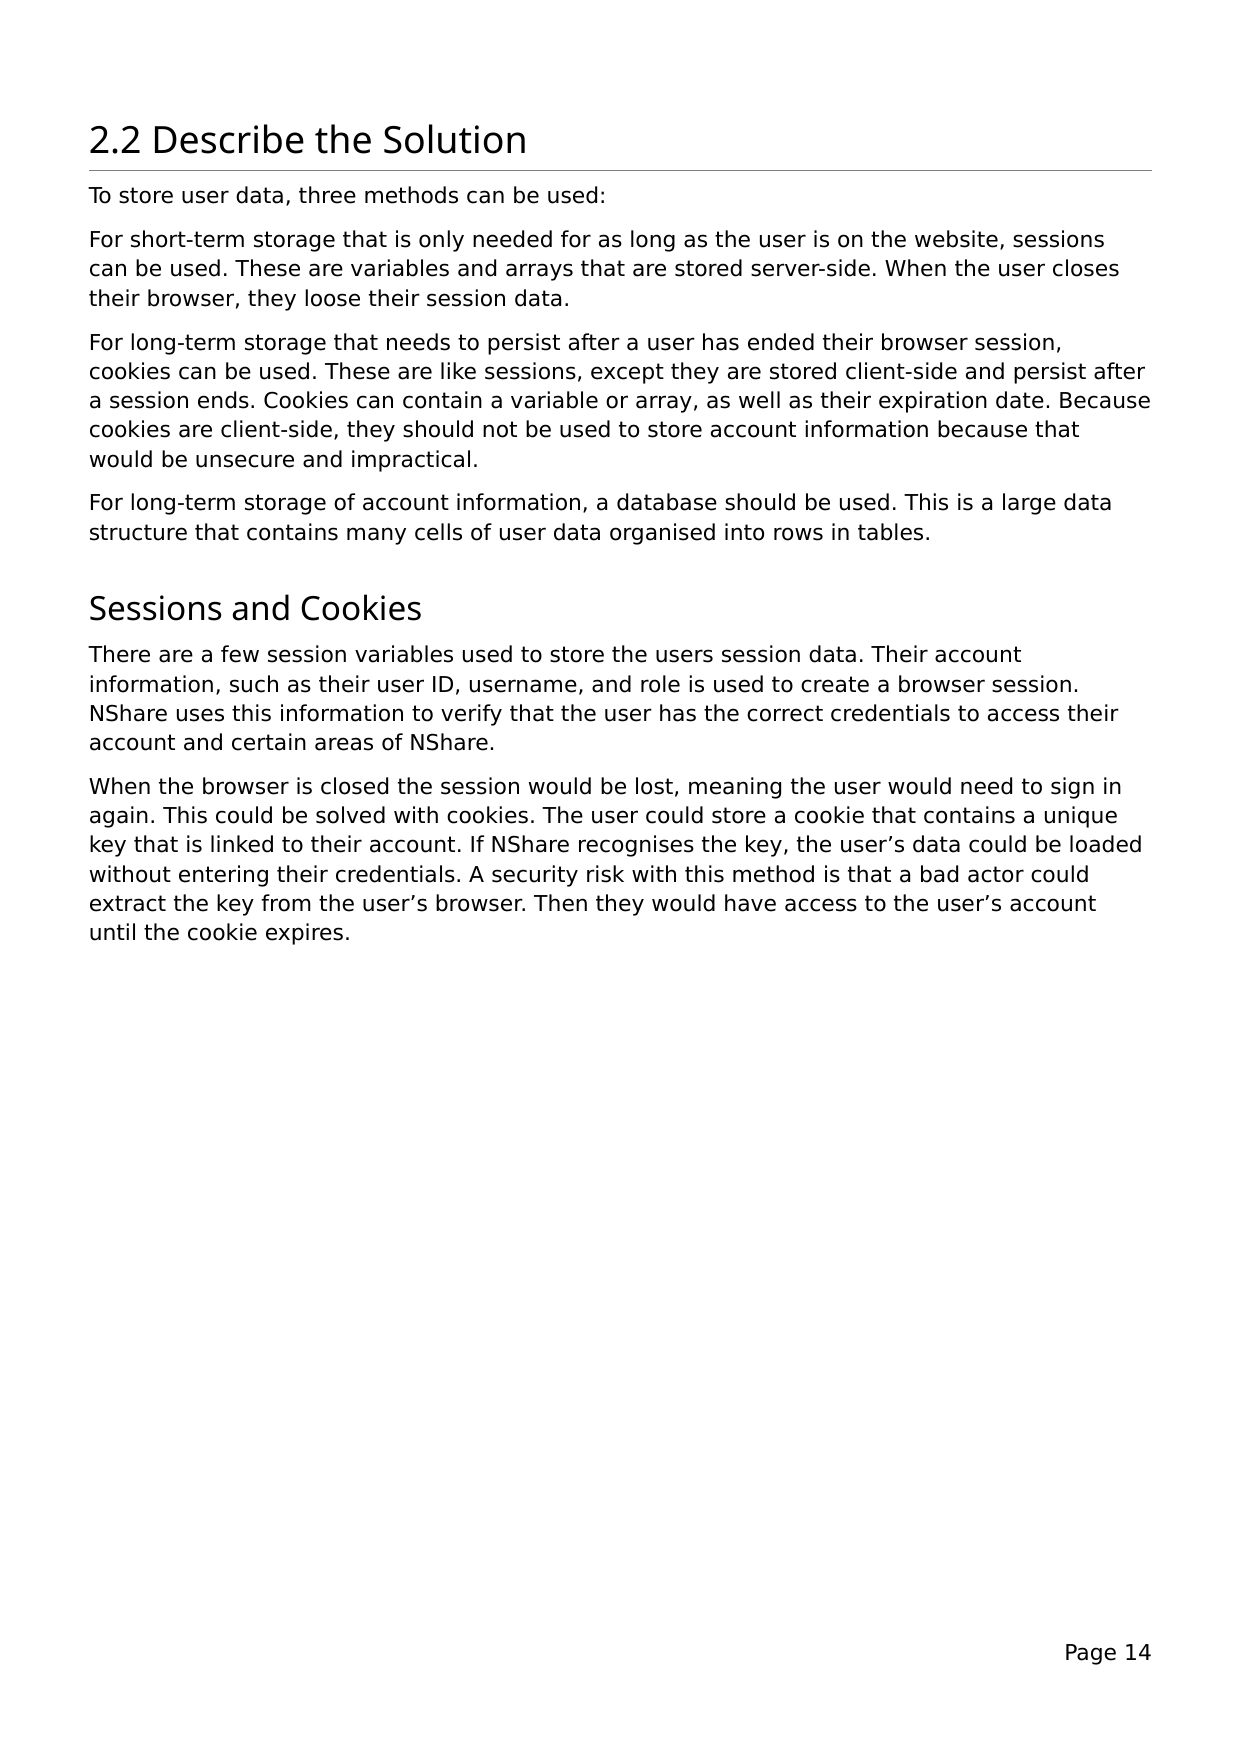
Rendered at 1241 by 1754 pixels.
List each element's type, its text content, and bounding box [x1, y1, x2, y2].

text When the browser is closed the session would be lost, meaning the user would need to sign in again. This could be solved with cookies. The user could store a cookie that contains a unique key that is linked to their account. If NShare recognises the key, the user’s data could be loaded without entering their credentials. A security risk with this method is that a bad actor could extract the key from the user’s browser. Then they would have access to the user’s account until the cookie expires. [88, 774, 1152, 946]
text For long-term storage of account information, a database should be used. This is a large data structure that contains many cells of user data organised into rows in tables. [88, 491, 1152, 545]
subtitle Sessions and Cookies [88, 584, 1152, 630]
subtitle 2.2 Describe the Solution [88, 113, 1152, 171]
text For short-term storage that is only needed for as long as the user is on the website, sessions can be used. These are variables and arrays that are stored server-side. When the user closes their browser, they loose their session data. [88, 227, 1152, 311]
text To store user data, three methods can be used: [88, 183, 1152, 209]
text There are a few session variables used to store the users session data. Their account information, such as their user ID, username, and role is used to create a browser session. NShare uses this information to verify that the user has the correct credentials to access their account and certain areas of NShare. [88, 642, 1152, 756]
text For long-term storage that needs to persist after a user has ended their browser session, cookies can be used. These are like sessions, except they are stored client-side and persist after a session ends. Cookies can contain a variable or array, as well as their expiration date. Because cookies are client-side, they should not be used to store account information because that would be unsecure and impractical. [88, 329, 1152, 472]
